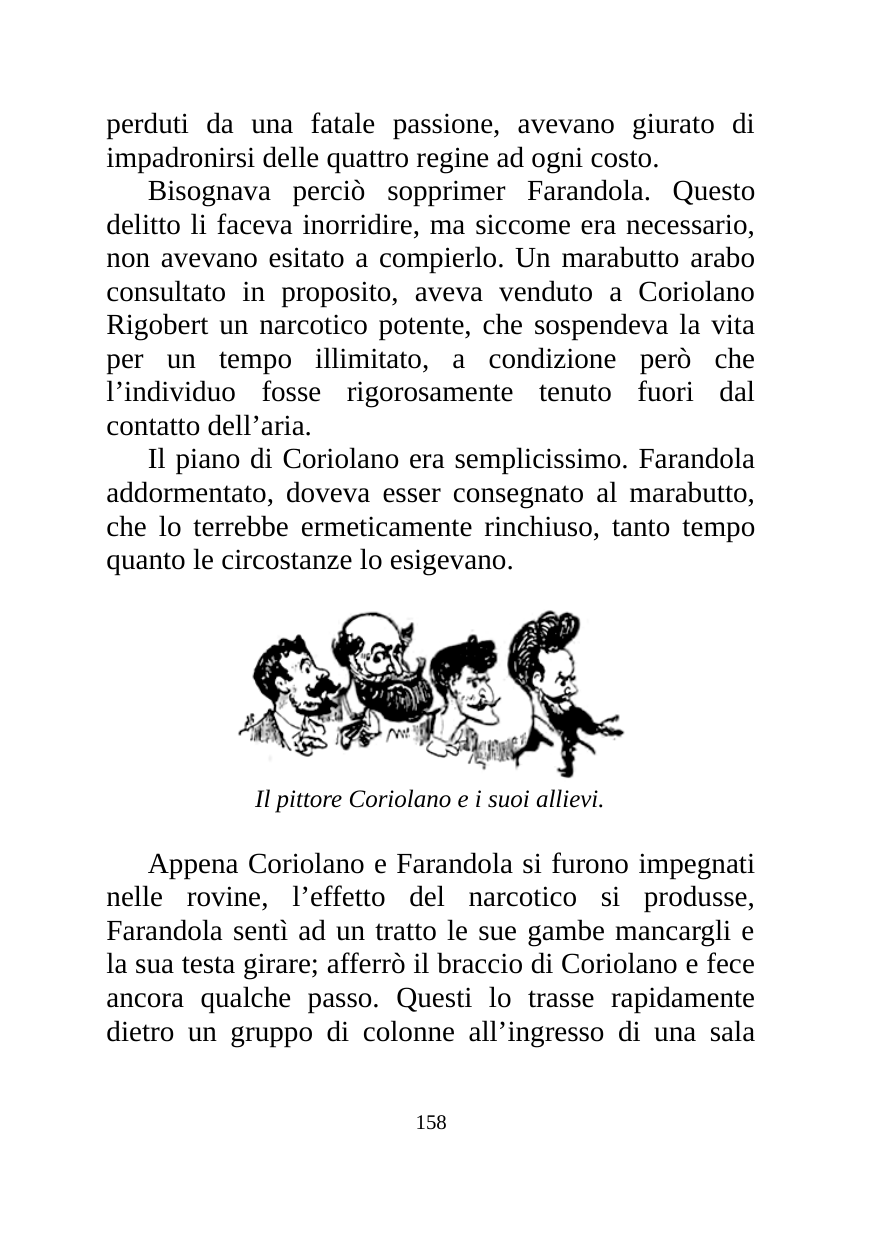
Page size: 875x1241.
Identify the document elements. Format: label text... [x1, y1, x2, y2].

text Il piano di Coriolano era semplicissimo. Farandola addormentato, doveva esser consegnato al marabutto, che lo terrebbe ermeticamente rinchiuso, tanto tempo quanto le circostanze lo esigevano. [106, 442, 756, 576]
picture [227, 600, 635, 784]
text Bisognava perciò sopprimer Farandola. Questo delitto li faceva inorridire, ma siccome era necessario, non avevano esitato a compierlo. Un marabutto arabo consultato in proposito, aveva venduto a Coriolano Rigobert un narcotico potente, che sospendeva la vita per un tempo illimitato, a condizione però che l’individuo fosse rigorosamente tenuto fuori dal contatto dell’aria. [106, 173, 756, 442]
text perduti da una fatale passione, avevano giurato di impadronirsi delle quattro regine ad ogni costo. [106, 106, 756, 173]
text Appena Coriolano e Farandola si furono impegnati nelle rovine, l’effetto del narcotico si produsse, Farandola sentì ad un tratto le sue gambe mancargli e la sua testa girare; afferrò il braccio di Coriolano e fece ancora qualche passo. Questi lo trasse rapidamente dietro un gruppo di colonne all’ingresso di una sala [106, 846, 756, 1047]
text Il pittore Coriolano e i suoi allievi. [227, 784, 635, 812]
